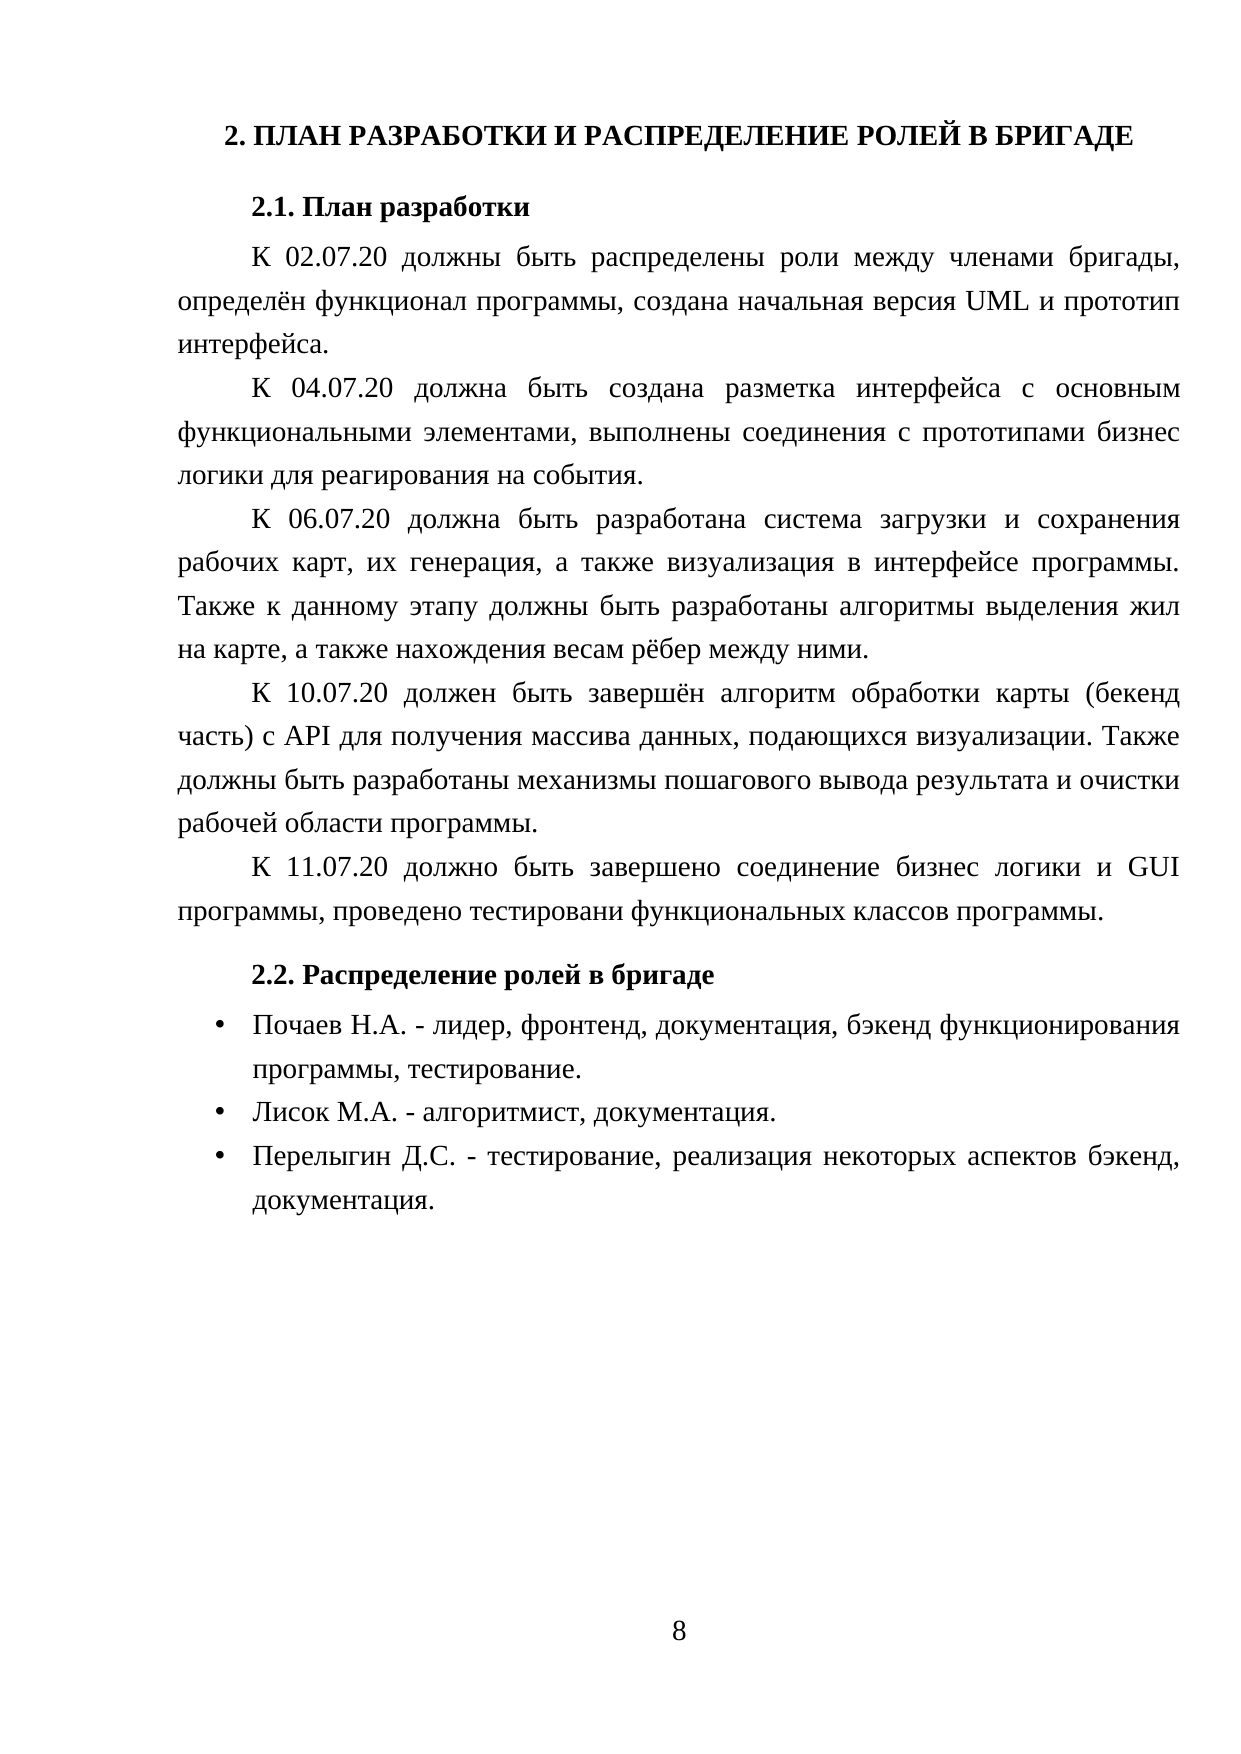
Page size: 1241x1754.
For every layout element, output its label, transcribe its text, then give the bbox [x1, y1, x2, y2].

text К 10.07.20 должен быть завершён алгоритм обработки карты (бекенд часть) с API для получения массива данных, подающихся визуализации. Также должны быть разработаны механизмы пошагового вывода результата и очистки рабочей области программы. [177, 675, 1181, 839]
list Почаев Н.А. - лидер, фронтенд, документация, бэкенд функционирования программы, тестирование. [215, 1007, 1181, 1084]
text К 11.07.20 должно быть завершено соединение бизнес логики и GUI программы, проведено тестировани функциональных классов программы. [177, 849, 1181, 926]
text К 06.07.20 должна быть разработана система загрузки и сохранения рабочих карт, их генерация, а также визуализация в интерфейсе программы. Также к данному этапу должны быть разработаны алгоритмы выделения жил на карте, а также нахождения весам рёбер между ними. [177, 501, 1181, 665]
list Лисок М.А. - алгоритмист, документация. [215, 1094, 1181, 1128]
text К 02.07.20 должны быть распределены роли между членами бригады, определён функционал программы, создана начальная версия UML и прототип интерфейса. [177, 239, 1181, 360]
list Перелыгин Д.С. - тестирование, реализация некоторых аспектов бэкенд, документация. [215, 1138, 1181, 1215]
text К 04.07.20 должна быть создана разметка интерфейса с основным функциональными элементами, выполнены соединения с прототипами бизнес логики для реагирования на события. [177, 370, 1181, 491]
subtitle 2. План разработки и распределение ролей в бригаде [177, 118, 1181, 152]
subtitle 2.2. Распределение ролей в бригаде [177, 957, 1181, 991]
subtitle 2.1. План разработки [177, 189, 1181, 223]
